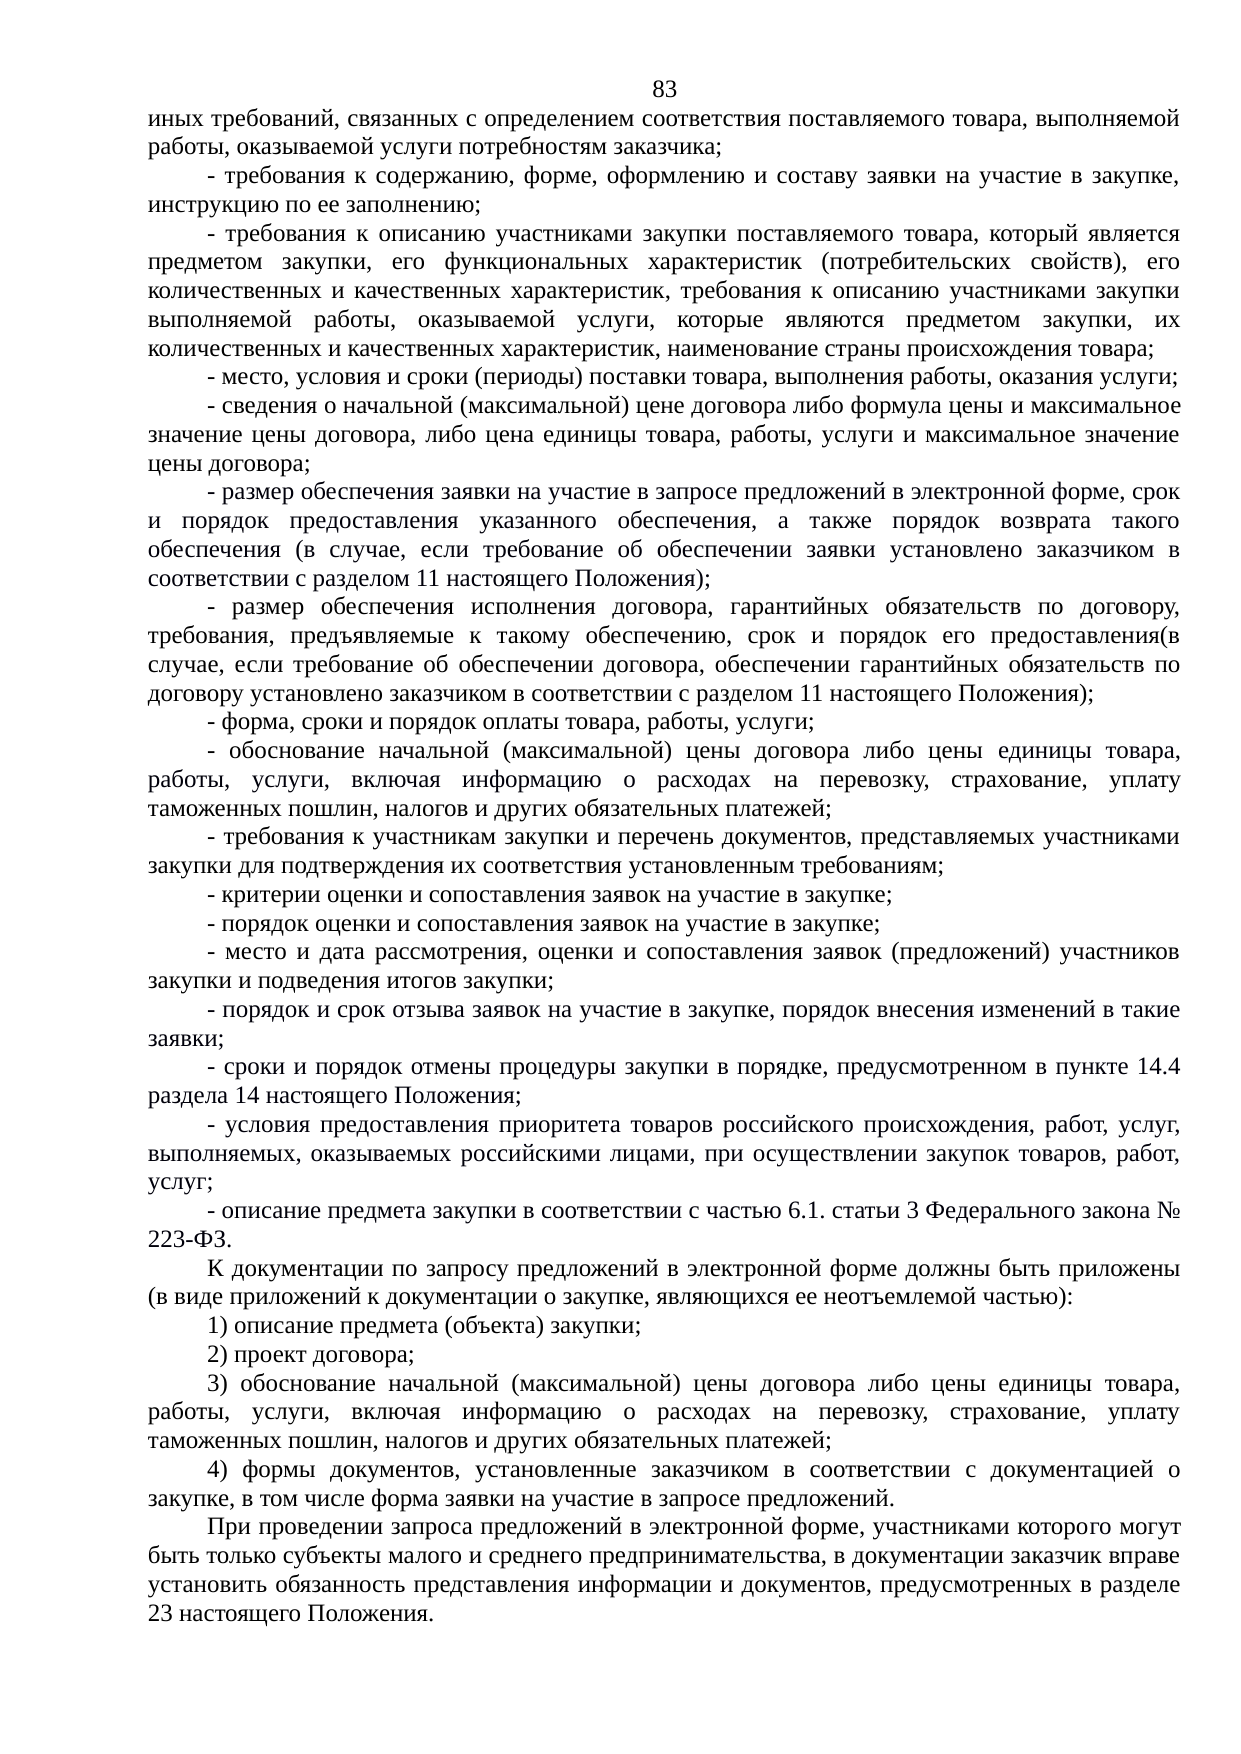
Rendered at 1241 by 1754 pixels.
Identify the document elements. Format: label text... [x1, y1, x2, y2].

text - требования к участникам закупки и перечень документов, представляемых участниками закупки для подтверждения их соответствия установленным требованиям; [148, 821, 1181, 879]
text - размер обеспечения заявки на участие в запросе предложений в электронной форме, срок и порядок предоставления указанного обеспечения, а также порядок возврата такого обеспечения (в случае, если требование об обеспечении заявки установлено заказчиком в соответствии с разделом 11 настоящего Положения); [148, 476, 1181, 591]
text 4) формы документов, установленные заказчиком в соответствии с документацией о закупке, в том числе форма заявки на участие в запросе предложений. [148, 1454, 1181, 1511]
text - сведения о начальной (максимальной) цене договора либо формула цены и максимальное значение цены договора, либо цена единицы товара, работы, услуги и максимальное значение цены договора; [148, 390, 1181, 476]
text - критерии оценки и сопоставления заявок на участие в закупке; [148, 879, 1181, 908]
text - порядок оценки и сопоставления заявок на участие в закупке; [148, 908, 1181, 936]
text При проведении запроса предложений в электронной форме, участниками которого могут быть только субъекты малого и среднего предпринимательства, в документации заказчик вправе установить обязанность представления информации и документов, предусмотренных в разделе 23 настоящего Положения. [148, 1511, 1181, 1626]
text - требования к описанию участниками закупки поставляемого товара, который является предметом закупки, его функциональных характеристик (потребительских свойств), его количественных и качественных характеристик, требования к описанию участниками закупки выполняемой работы, оказываемой услуги, которые являются предметом закупки, их количественных и качественных характеристик, наименование страны происхождения товара; [148, 218, 1181, 361]
text - порядок и срок отзыва заявок на участие в закупке, порядок внесения изменений в такие заявки; [148, 994, 1181, 1051]
text - описание предмета закупки в соответствии с частью 6.1. статьи 3 Федерального закона № 223-ФЗ. [148, 1195, 1181, 1253]
text - требования к содержанию, форме, оформлению и составу заявки на участие в закупке, инструкцию по ее заполнению; [148, 160, 1181, 218]
text К документации по запросу предложений в электронной форме должны быть приложены (в виде приложений к документации о закупке, являющихся ее неотъемлемой частью): [148, 1253, 1181, 1310]
text 3) обоснование начальной (максимальной) цены договора либо цены единицы товара, работы, услуги, включая информацию о расходах на перевозку, страхование, уплату таможенных пошлин, налогов и других обязательных платежей; [148, 1368, 1181, 1454]
text иных требований, связанных с определением соответствия поставляемого товара, выполняемой работы, оказываемой услуги потребностям заказчика; [148, 103, 1181, 160]
text 2) проект договора; [148, 1339, 1181, 1368]
text - обоснование начальной (максимальной) цены договора либо цены единицы товара, работы, услуги, включая информацию о расходах на перевозку, страхование, уплату таможенных пошлин, налогов и других обязательных платежей; [148, 735, 1181, 821]
text - сроки и порядок отмены процедуры закупки в порядке, предусмотренном в пункте 14.4 раздела 14 настоящего Положения; [148, 1051, 1181, 1109]
text - условия предоставления приоритета товаров российского происхождения, работ, услуг, выполняемых, оказываемых российскими лицами, при осуществлении закупок товаров, работ, услуг; [148, 1109, 1181, 1195]
text - место, условия и сроки (периоды) поставки товара, выполнения работы, оказания услуги; [148, 361, 1181, 390]
text - форма, сроки и порядок оплаты товара, работы, услуги; [148, 706, 1181, 735]
text - место и дата рассмотрения, оценки и сопоставления заявок (предложений) участников закупки и подведения итогов закупки; [148, 936, 1181, 994]
text - размер обеспечения исполнения договора, гарантийных обязательств по договору, требования, предъявляемые к такому обеспечению, срок и порядок его предоставления(в случае, если требование об обеспечении договора, обеспечении гарантийных обязательств по договору установлено заказчиком в соответствии с разделом 11 настоящего Положения); [148, 591, 1181, 706]
text 1) описание предмета (объекта) закупки; [148, 1310, 1181, 1339]
